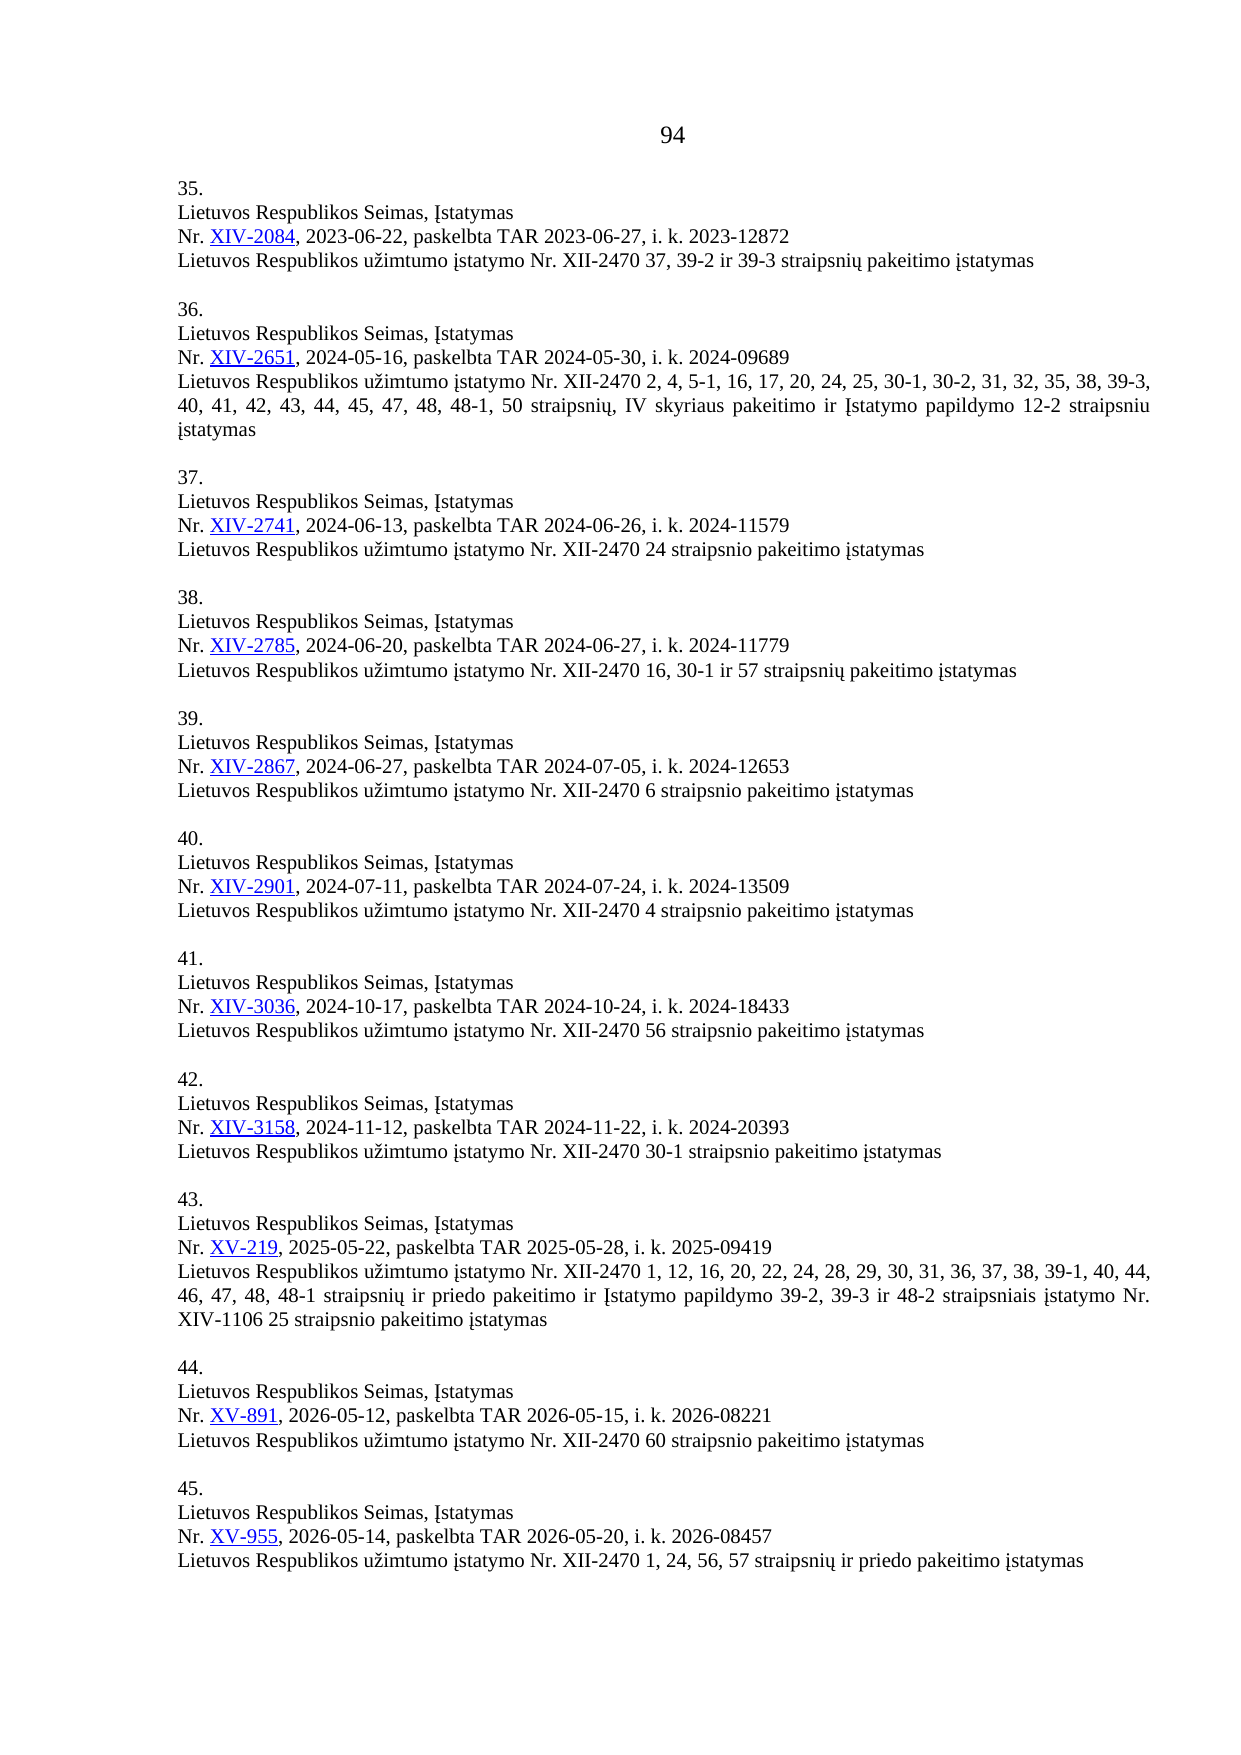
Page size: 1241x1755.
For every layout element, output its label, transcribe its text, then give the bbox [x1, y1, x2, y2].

text Lietuvos Respublikos Seimas, Įstatymas [177, 1091, 1152, 1115]
text 40. [177, 826, 1152, 850]
text 39. [177, 706, 1152, 730]
text Lietuvos Respublikos užimtumo įstatymo Nr. XII-2470 4 straipsnio pakeitimo įstatymas [177, 898, 1152, 922]
text Lietuvos Respublikos užimtumo įstatymo Nr. XII-2470 60 straipsnio pakeitimo įstatymas [177, 1427, 1152, 1452]
text Lietuvos Respublikos Seimas, Įstatymas [177, 730, 1152, 754]
text Lietuvos Respublikos Seimas, Įstatymas [177, 850, 1152, 874]
text Nr. XIV-2867, 2024-06-27, paskelbta TAR 2024-07-05, i. k. 2024-12653 [177, 754, 1152, 778]
text Nr. XIV-2084, 2023-06-22, paskelbta TAR 2023-06-27, i. k. 2023-12872 [177, 224, 1152, 248]
text Lietuvos Respublikos užimtumo įstatymo Nr. XII-2470 6 straipsnio pakeitimo įstatymas [177, 778, 1152, 802]
text Lietuvos Respublikos užimtumo įstatymo Nr. XII-2470 1, 12, 16, 20, 22, 24, 28, 29, 30, 31, 36, 37, 38, 39-1, 40, 44, 46, 47, 48, 48-1 straipsnių ir priedo pakeitimo ir Įstatymo papildymo 39-2, 39-3 ir 48-2 straipsniais įstatymo Nr. XIV-1106 25 straipsnio pakeitimo įstatymas [177, 1259, 1152, 1331]
text Nr. XIV-2785, 2024-06-20, paskelbta TAR 2024-06-27, i. k. 2024-11779 [177, 633, 1152, 657]
text Lietuvos Respublikos Seimas, Įstatymas [177, 321, 1152, 345]
text Lietuvos Respublikos Seimas, Įstatymas [177, 489, 1152, 513]
text Lietuvos Respublikos Seimas, Įstatymas [177, 1500, 1152, 1524]
text 35. [177, 176, 1152, 200]
text Lietuvos Respublikos Seimas, Įstatymas [177, 609, 1152, 633]
text Lietuvos Respublikos užimtumo įstatymo Nr. XII-2470 56 straipsnio pakeitimo įstatymas [177, 1018, 1152, 1042]
text Lietuvos Respublikos Seimas, Įstatymas [177, 200, 1152, 224]
text 38. [177, 585, 1152, 609]
text 44. [177, 1355, 1152, 1379]
text Lietuvos Respublikos užimtumo įstatymo Nr. XII-2470 24 straipsnio pakeitimo įstatymas [177, 537, 1152, 561]
text Nr. XIV-3158, 2024-11-12, paskelbta TAR 2024-11-22, i. k. 2024-20393 [177, 1115, 1152, 1139]
text Nr. XV-891, 2026-05-12, paskelbta TAR 2026-05-15, i. k. 2026-08221 [177, 1403, 1152, 1427]
text Lietuvos Respublikos užimtumo įstatymo Nr. XII-2470 37, 39-2 ir 39-3 straipsnių pakeitimo įstatymas [177, 248, 1152, 272]
text Nr. XV-219, 2025-05-22, paskelbta TAR 2025-05-28, i. k. 2025-09419 [177, 1235, 1152, 1259]
text Lietuvos Respublikos Seimas, Įstatymas [177, 1211, 1152, 1235]
text 42. [177, 1067, 1152, 1091]
text Lietuvos Respublikos užimtumo įstatymo Nr. XII-2470 1, 24, 56, 57 straipsnių ir priedo pakeitimo įstatymas [177, 1548, 1152, 1572]
text 43. [177, 1187, 1152, 1211]
text 36. [177, 297, 1152, 321]
text 41. [177, 946, 1152, 970]
text Lietuvos Respublikos užimtumo įstatymo Nr. XII-2470 2, 4, 5-1, 16, 17, 20, 24, 25, 30-1, 30-2, 31, 32, 35, 38, 39-3, 40, 41, 42, 43, 44, 45, 47, 48, 48-1, 50 straipsnių, IV skyriaus pakeitimo ir Įstatymo papildymo 12-2 straipsniu įstatymas [177, 369, 1152, 441]
text Lietuvos Respublikos užimtumo įstatymo Nr. XII-2470 30-1 straipsnio pakeitimo įstatymas [177, 1139, 1152, 1163]
text Lietuvos Respublikos užimtumo įstatymo Nr. XII-2470 16, 30-1 ir 57 straipsnių pakeitimo įstatymas [177, 657, 1152, 682]
text Nr. XIV-2901, 2024-07-11, paskelbta TAR 2024-07-24, i. k. 2024-13509 [177, 874, 1152, 898]
text Nr. XIV-2651, 2024-05-16, paskelbta TAR 2024-05-30, i. k. 2024-09689 [177, 345, 1152, 369]
text Nr. XIV-3036, 2024-10-17, paskelbta TAR 2024-10-24, i. k. 2024-18433 [177, 994, 1152, 1018]
text 37. [177, 465, 1152, 489]
text 45. [177, 1476, 1152, 1500]
text Nr. XIV-2741, 2024-06-13, paskelbta TAR 2024-06-26, i. k. 2024-11579 [177, 513, 1152, 537]
text Lietuvos Respublikos Seimas, Įstatymas [177, 1379, 1152, 1403]
text Lietuvos Respublikos Seimas, Įstatymas [177, 970, 1152, 994]
text Nr. XV-955, 2026-05-14, paskelbta TAR 2026-05-20, i. k. 2026-08457 [177, 1524, 1152, 1548]
